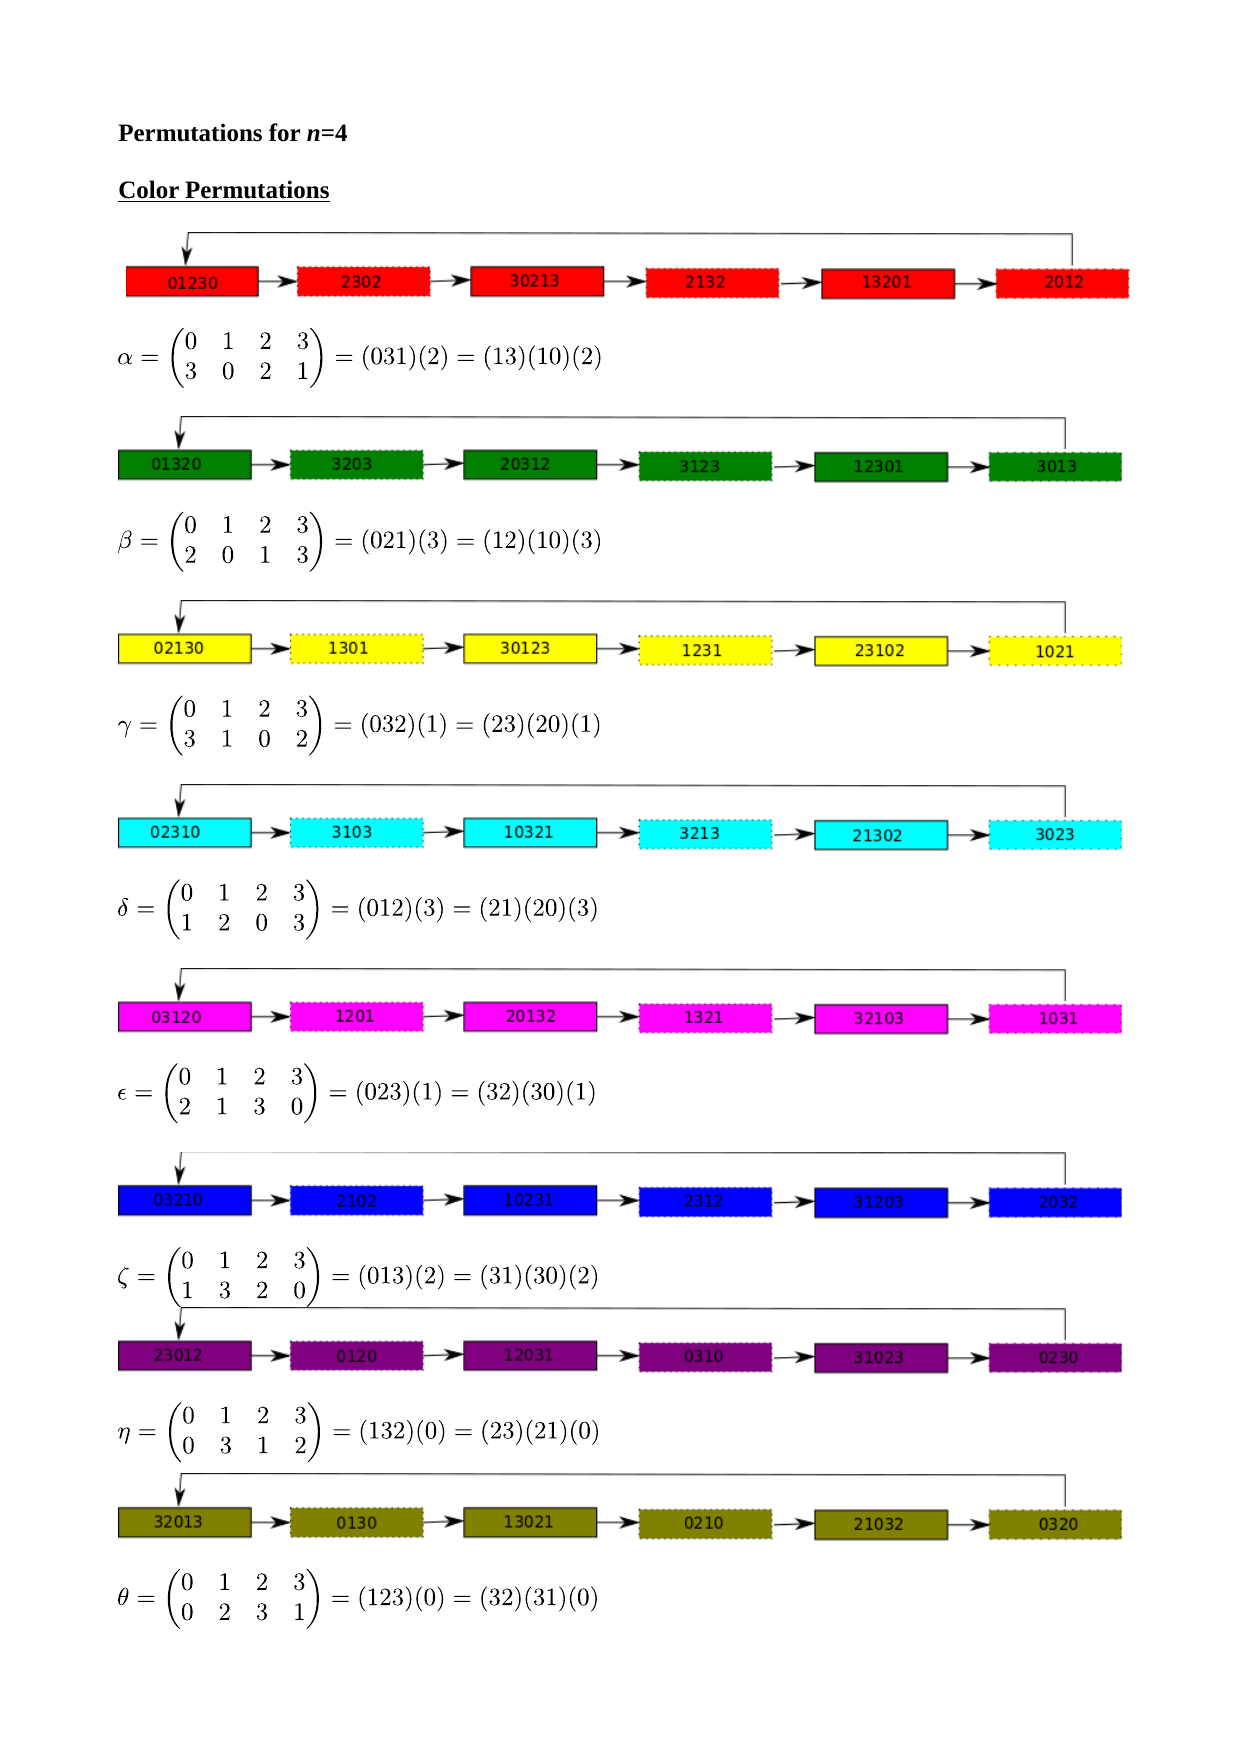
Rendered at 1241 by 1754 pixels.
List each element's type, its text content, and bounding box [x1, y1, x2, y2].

picture [118, 1473, 1123, 1541]
text Permutations for n=4 [118, 118, 1122, 147]
picture [118, 1307, 1123, 1374]
text Color Permutations [118, 176, 1122, 204]
picture [126, 232, 1130, 300]
picture [118, 968, 1123, 1035]
picture [118, 416, 1123, 483]
picture [118, 784, 1123, 851]
picture [118, 1152, 1123, 1219]
picture [118, 600, 1123, 667]
